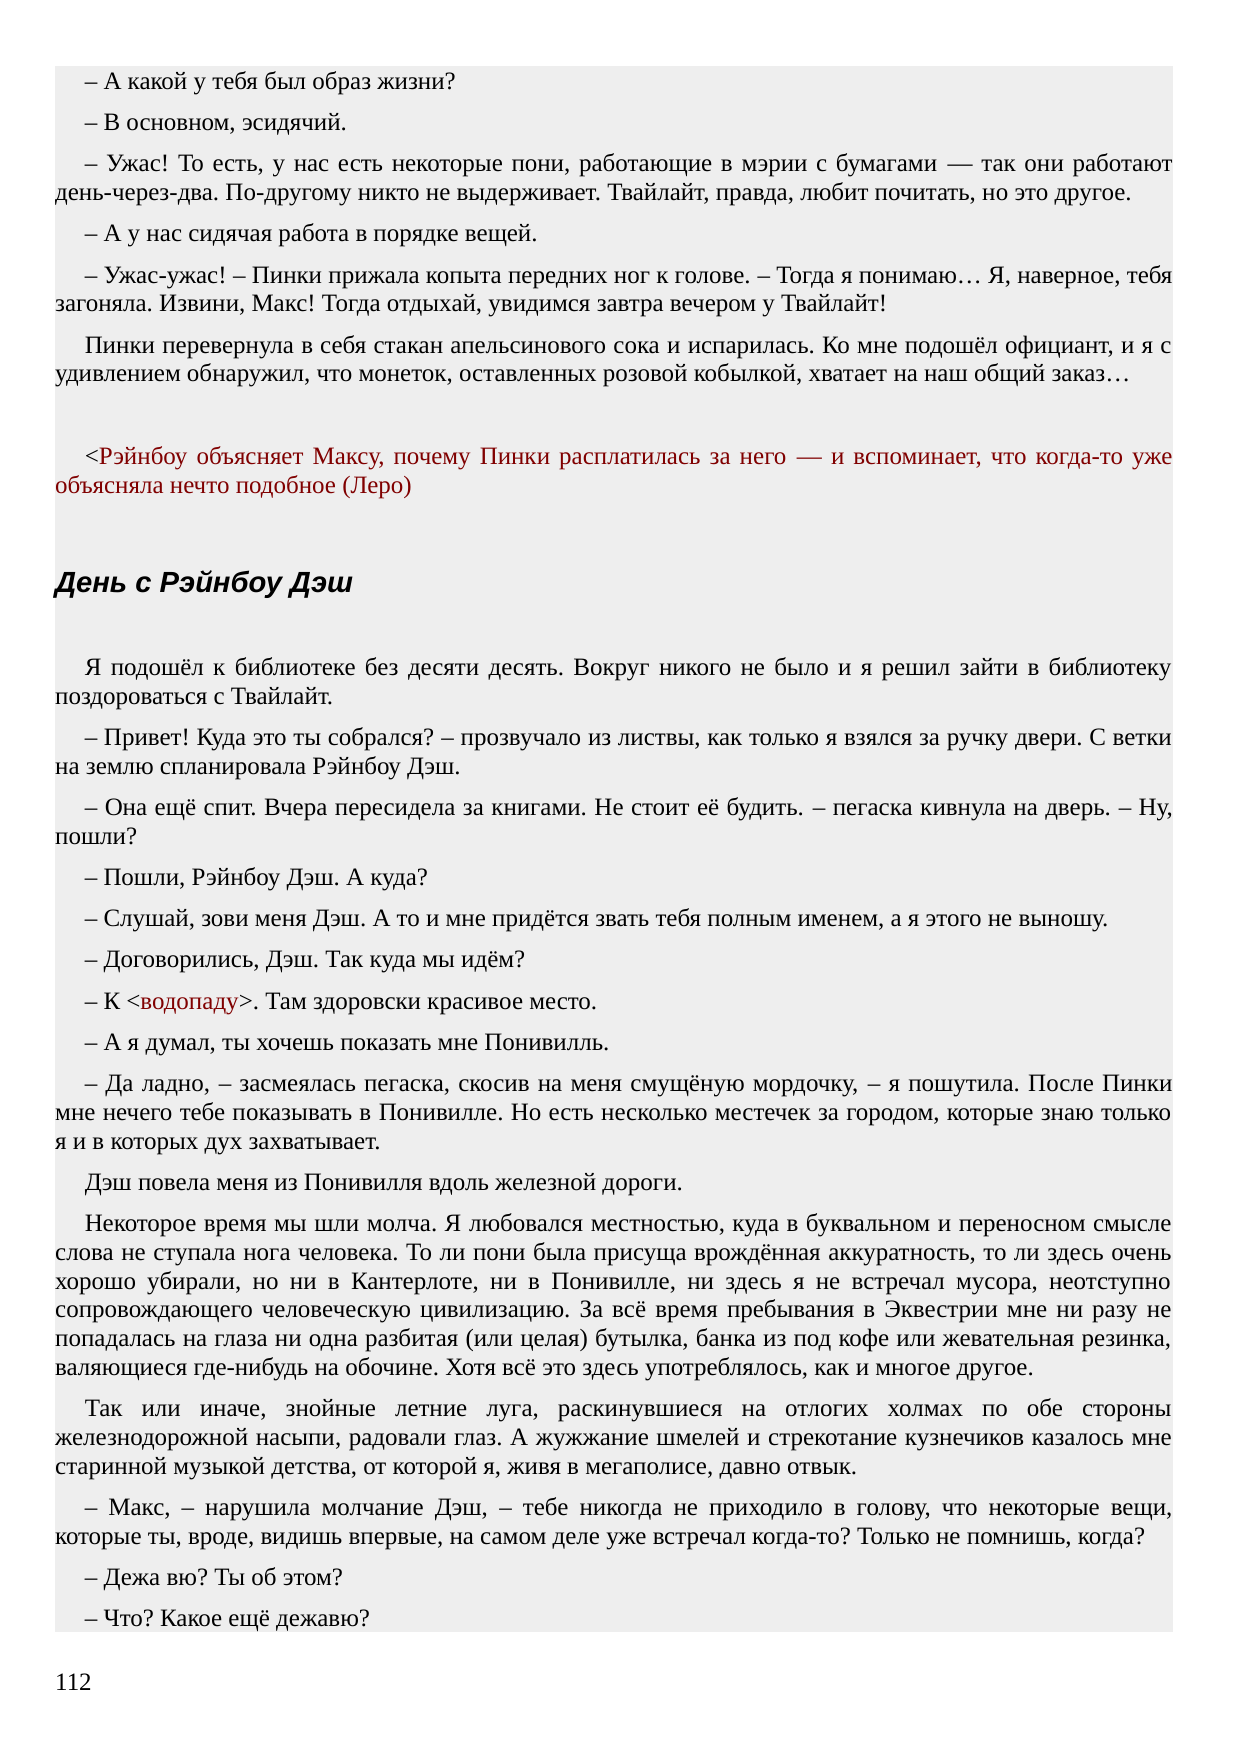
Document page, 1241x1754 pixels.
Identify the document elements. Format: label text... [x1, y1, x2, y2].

text – Она ещё спит. Вчера пересидела за книгами. Не стоит её будить. – пегаска кивнула на дверь. – Ну, пошли? [55, 792, 1173, 849]
text <Рэйнбоу объясняет Максу, почему Пинки расплатилась за него — и вспоминает, что когда-то уже объясняла нечто подобное (Леро) [55, 441, 1173, 498]
text – Макс, – нарушила молчание Дэш, – тебе никогда не приходило в голову, что некоторые вещи, которые ты, вроде, видишь впервые, на самом деле уже встречал когда-то? Только не помнишь, когда? [55, 1492, 1173, 1549]
text Так или иначе, знойные летние луга, раскинувшиеся на отлогих холмах по обе стороны железнодорожной насыпи, радовали глаз. А жужжание шмелей и стрекотание кузнечиков казалось мне старинной музыкой детства, от которой я, живя в мегаполисе, давно отвык. [55, 1393, 1173, 1479]
text – К <водопаду>. Там здоровски красивое место. [55, 986, 1173, 1014]
text – Дежа вю? Ты об этом? [55, 1562, 1173, 1591]
text – Ужас! То есть, у нас есть некоторые пони, работающие в мэрии с бумагами — так они работают день-через-два. По-другому никто не выдерживает. Твайлайт, правда, любит почитать, но это другое. [55, 148, 1173, 206]
text – А какой у тебя был образ жизни? [55, 66, 1173, 95]
text – Пошли, Рэйнбоу Дэш. А куда? [55, 862, 1173, 891]
text – А я думал, ты хочешь показать мне Понивилль. [55, 1027, 1173, 1056]
text – Договорились, Дэш. Так куда мы идём? [55, 944, 1173, 973]
text – Что? Какое ещё дежавю? [55, 1603, 1173, 1632]
subtitle День с Рэйнбоу Дэш [55, 565, 1173, 598]
text Пинки перевернула в себя стакан апельсинового сока и испарилась. Ко мне подошёл официант, и я с удивлением обнаружил, что монеток, оставленных розовой кобылкой, хватает на наш общий заказ… [55, 330, 1173, 387]
text Некоторое время мы шли молча. Я любовался местностью, куда в буквальном и переносном смысле слова не ступала нога человека. То ли пони была присуща врождённая аккуратность, то ли здесь очень хорошо убирали, но ни в Кантерлоте, ни в Понивилле, ни здесь я не встречал мусора, неотступно сопровождающего человеческую цивилизацию. За всё время пребывания в Эквестрии мне ни разу не попадалась на глаза ни одна разбитая (или целая) бутылка, банка из под кофе или жевательная резинка, валяющиеся где-нибудь на обочине. Хотя всё это здесь употреблялось, как и многое другое. [55, 1208, 1173, 1381]
text – Привет! Куда это ты собрался? – прозвучало из листвы, как только я взялся за ручку двери. С ветки на землю спланировала Рэйнбоу Дэш. [55, 722, 1173, 779]
text – Слушай, зови меня Дэш. А то и мне придётся звать тебя полным именем, а я этого не выношу. [55, 903, 1173, 932]
text – А у нас сидячая работа в порядке вещей. [55, 218, 1173, 247]
text – В основном, эсидячий. [55, 107, 1173, 136]
text – Да ладно, – засмеялась пегаска, скосив на меня смущёную мордочку, – я пошутила. После Пинки мне нечего тебе показывать в Понивилле. Но есть несколько местечек за городом, которые знаю только я и в которых дух захватывает. [55, 1068, 1173, 1154]
text Я подошёл к библиотеке без десяти десять. Вокруг никого не было и я решил зайти в библиотеку поздороваться с Твайлайт. [55, 652, 1173, 709]
text Дэш повела меня из Понивилля вдоль железной дороги. [55, 1167, 1173, 1196]
text – Ужас-ужас! – Пинки прижала копыта передних ног к голове. – Тогда я понимаю… Я, наверное, тебя загоняла. Извини, Макс! Тогда отдыхай, увидимся завтра вечером у Твайлайт! [55, 260, 1173, 317]
